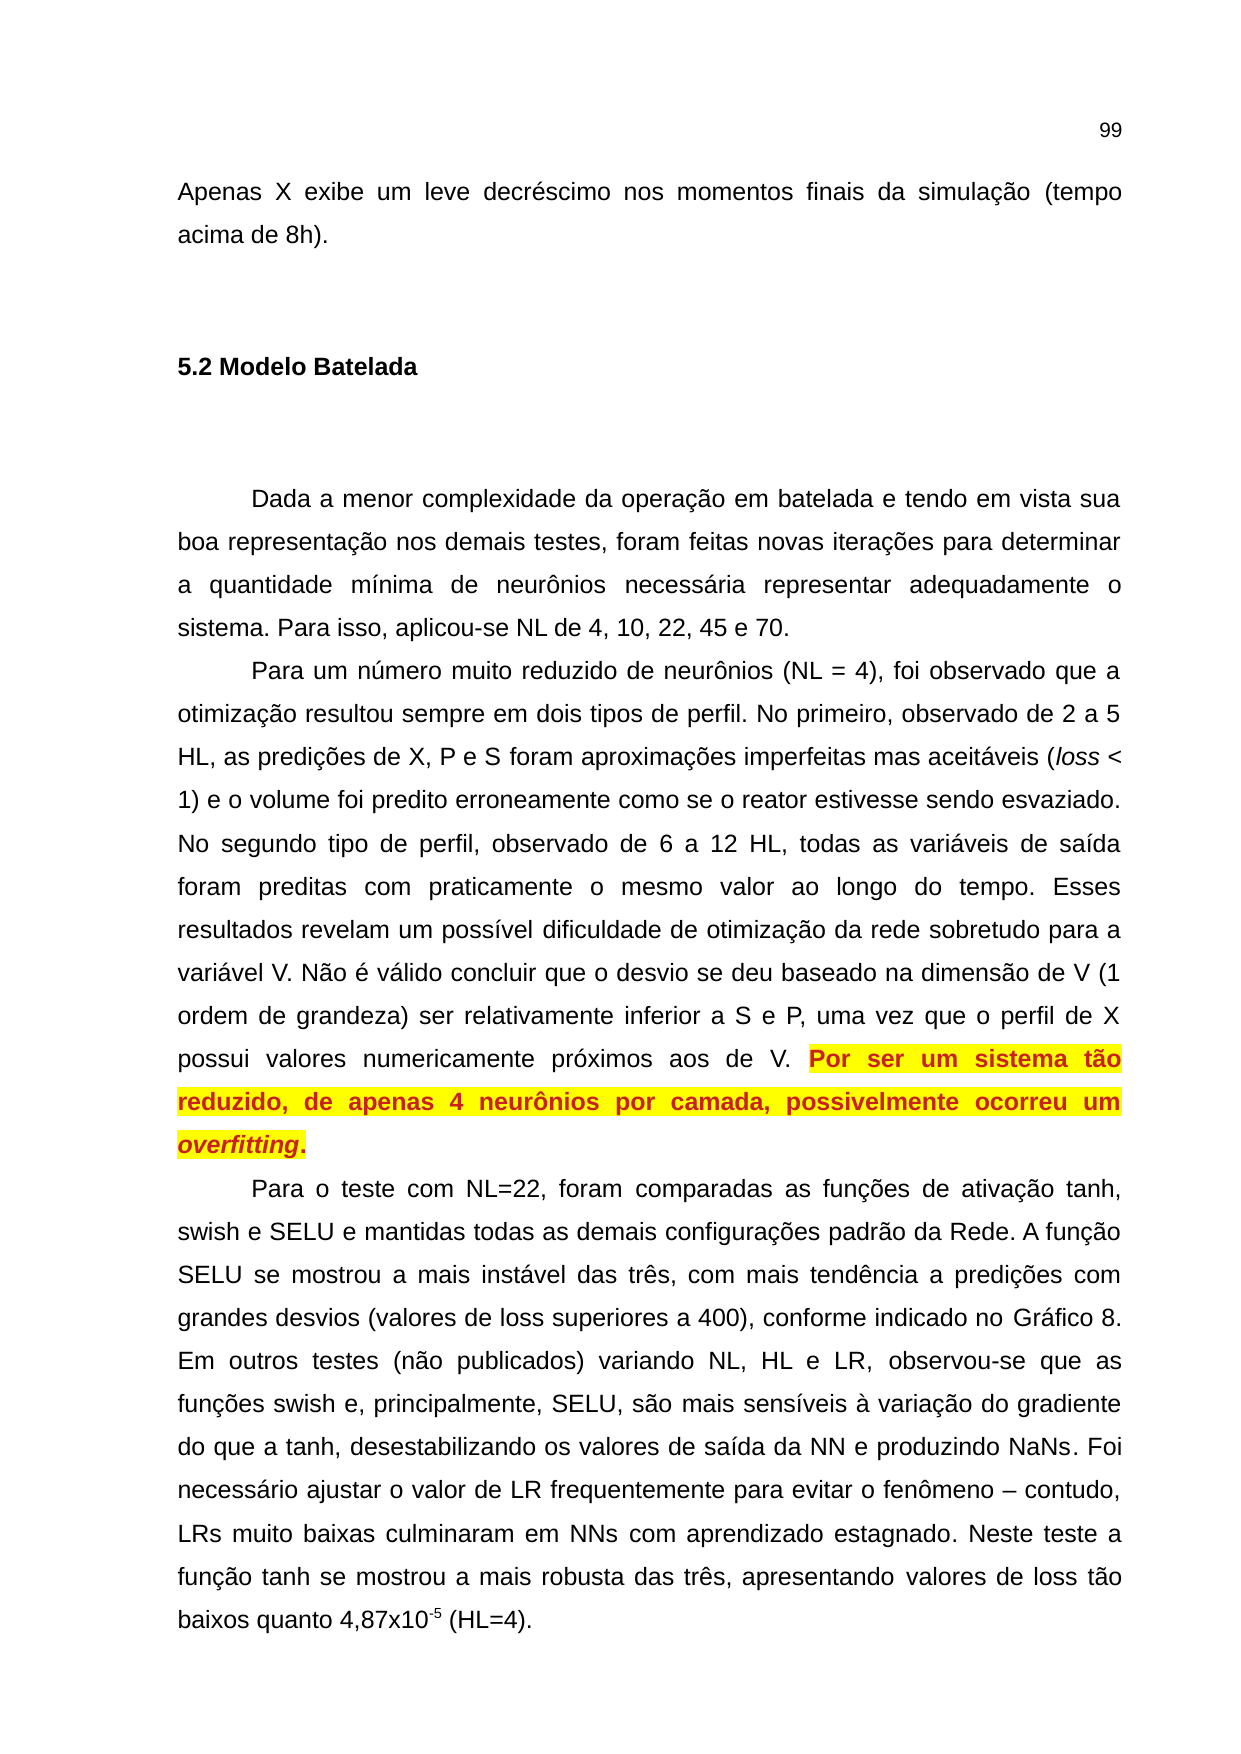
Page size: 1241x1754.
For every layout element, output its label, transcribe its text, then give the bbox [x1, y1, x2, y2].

subtitle Modelo Batelada [177, 352, 1122, 381]
text Dada a menor complexidade da operação em batelada e tendo em vista sua boa representação nos demais testes, foram feitas novas iterações para determinar a quantidade mínima de neurônios necessária representar adequadamente o sistema. Para isso, aplicou-se NL de 4, 10, 22, 45 e 70. [177, 483, 1122, 642]
text Para o teste com NL=22, foram comparadas as funções de ativação tanh, swish e SELU e mantidas todas as demais configurações padrão da Rede. A função SELU se mostrou a mais instável das três, com mais tendência a predições com grandes desvios (valores de loss superiores a 400), conforme indicado no Gráfico 8. Em outros testes (não publicados) variando NL, HL e LR, observou-se que as funções swish e, principalmente, SELU, são mais sensíveis à variação do gradiente do que a tanh, desestabilizando os valores de saída da NN e produzindo NaNs. Foi necessário ajustar o valor de LR frequentemente para evitar o fenômeno – contudo, LRs muito baixas culminaram em NNs com aprendizado estagnado. Neste teste a função tanh se mostrou a mais robusta das três, apresentando valores de loss tão baixos quanto 4,87x10-5 (HL=4). [177, 1173, 1122, 1633]
text Apenas X exibe um leve decréscimo nos momentos finais da simulação (tempo acima de 8h). [177, 177, 1122, 249]
text Para um número muito reduzido de neurônios (NL = 4), foi observado que a otimização resultou sempre em dois tipos de perfil. No primeiro, observado de 2 a 5 HL, as predições de X, P e S foram aproximações imperfeitas mas aceitáveis (loss < 1) e o volume foi predito erroneamente como se o reator estivesse sendo esvaziado. No segundo tipo de perfil, observado de 6 a 12 HL, todas as variáveis de saída foram preditas com praticamente o mesmo valor ao longo do tempo. Esses resultados revelam um possível dificuldade de otimização da rede sobretudo para a variável V. Não é válido concluir que o desvio se deu baseado na dimensão de V (1 ordem de grandeza) ser relativamente inferior a S e P, uma vez que o perfil de X possui valores numericamente próximos aos de V. Por ser um sistema tão reduzido, de apenas 4 neurônios por camada, possivelmente ocorreu um overfitting. [177, 656, 1122, 1159]
